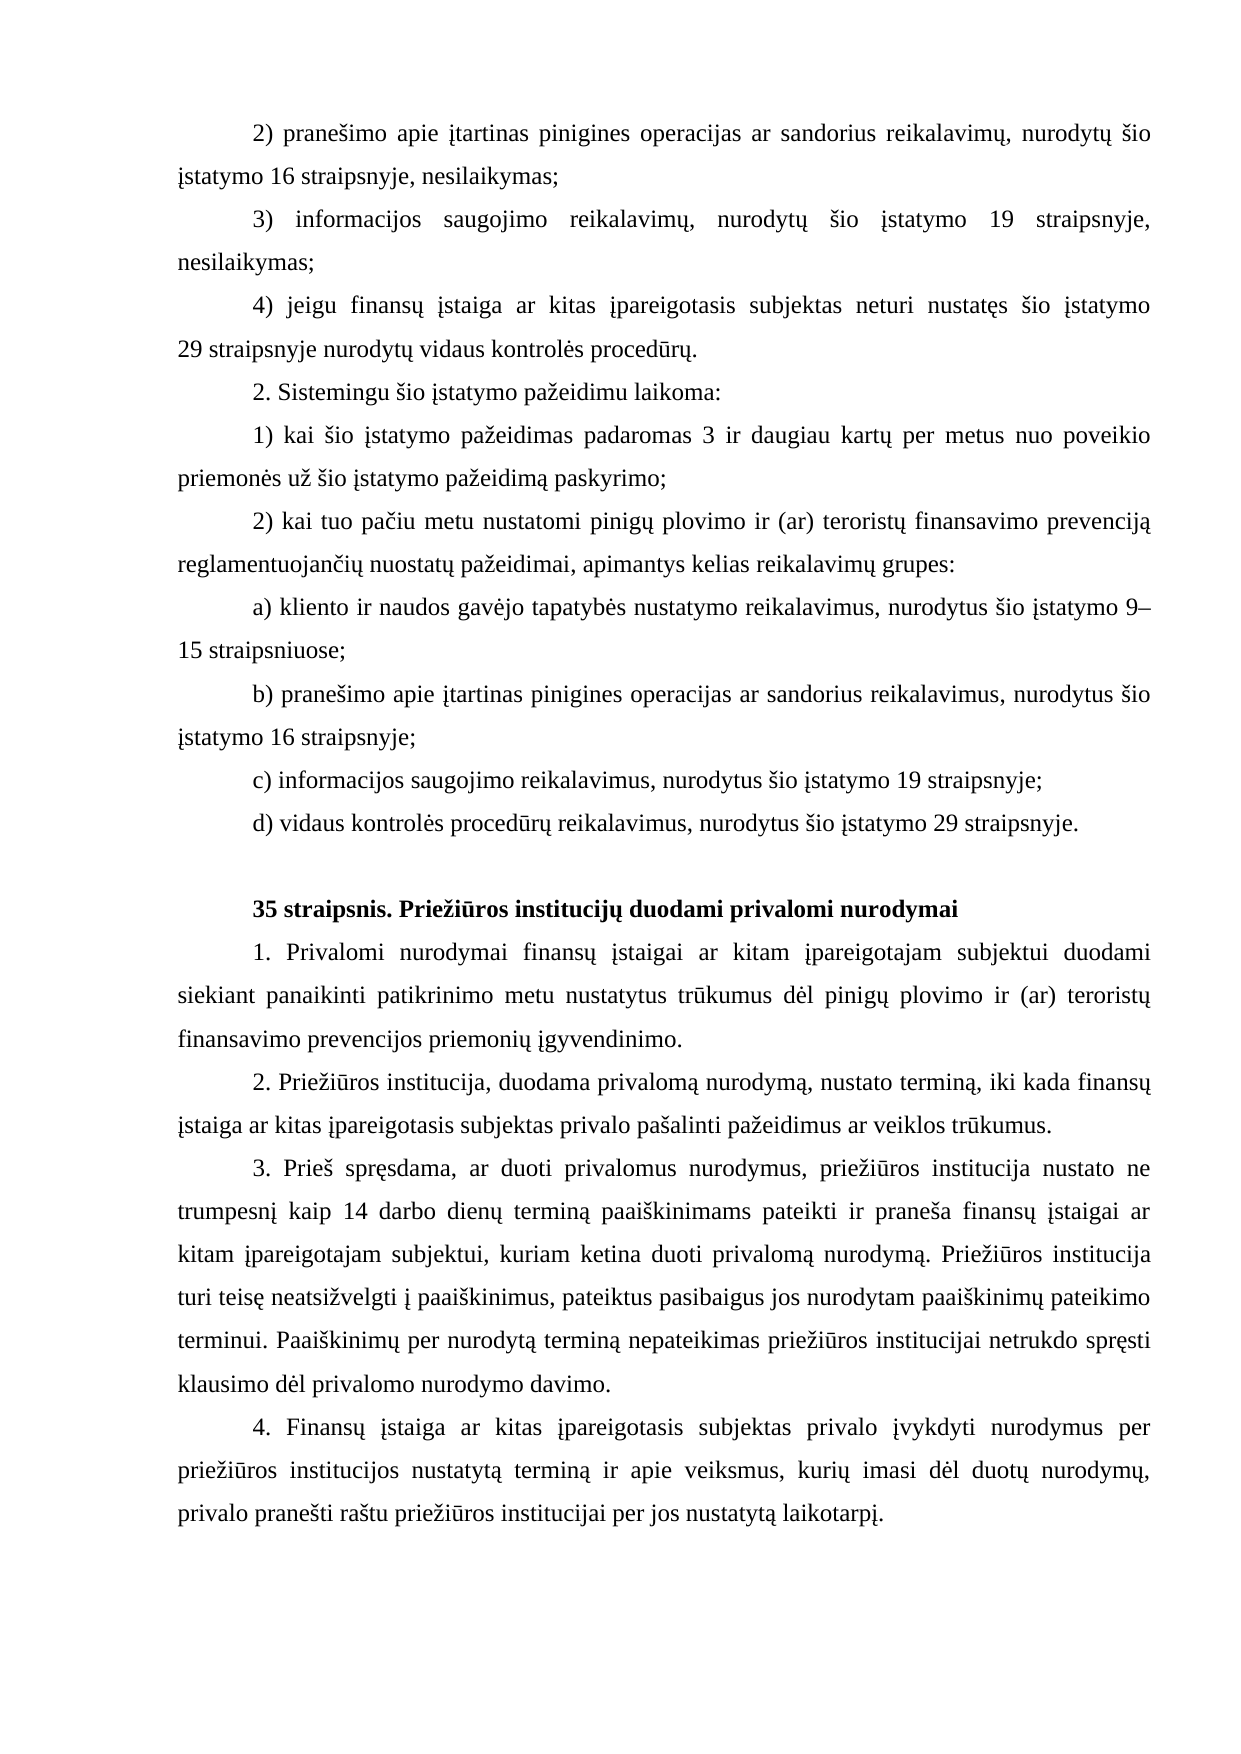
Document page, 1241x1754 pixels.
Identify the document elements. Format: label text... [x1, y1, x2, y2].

text 2. Sistemingu šio įstatymo pažeidimu laikoma: [177, 377, 1152, 406]
text 35 straipsnis. Priežiūros institucijų duodami privalomi nurodymai [177, 894, 1152, 923]
text 4. Finansų įstaiga ar kitas įpareigotasis subjektas privalo įvykdyti nurodymus per priežiūros institucijos nustatytą terminą ir apie veiksmus, kurių imasi dėl duotų nurodymų, privalo pranešti raštu priežiūros institucijai per jos nustatytą laikotarpį. [177, 1412, 1152, 1527]
text b) pranešimo apie įtartinas pinigines operacijas ar sandorius reikalavimus, nurodytus šio įstatymo 16 straipsnyje; [177, 679, 1152, 751]
text 3. Prieš spręsdama, ar duoti privalomus nurodymus, priežiūros institucija nustato ne trumpesnį kaip 14 darbo dienų terminą paaiškinimams pateikti ir praneša finansų įstaigai ar kitam įpareigotajam subjektui, kuriam ketina duoti privalomą nurodymą. Priežiūros institucija turi teisę neatsižvelgti į paaiškinimus, pateiktus pasibaigus jos nurodytam paaiškinimų pateikimo terminui. Paaiškinimų per nurodytą terminą nepateikimas priežiūros institucijai netrukdo spręsti klausimo dėl privalomo nurodymo davimo. [177, 1153, 1152, 1397]
text 1. Privalomi nurodymai finansų įstaigai ar kitam įpareigotajam subjektui duodami siekiant panaikinti patikrinimo metu nustatytus trūkumus dėl pinigų plovimo ir (ar) teroristų finansavimo prevencijos priemonių įgyvendinimo. [177, 937, 1152, 1052]
text c) informacijos saugojimo reikalavimus, nurodytus šio įstatymo 19 straipsnyje; [177, 765, 1152, 794]
text a) kliento ir naudos gavėjo tapatybės nustatymo reikalavimus, nurodytus šio įstatymo 9– 15 straipsniuose; [177, 592, 1152, 664]
text 1) kai šio įstatymo pažeidimas padaromas 3 ir daugiau kartų per metus nuo poveikio priemonės už šio įstatymo pažeidimą paskyrimo; [177, 420, 1152, 492]
text 2) pranešimo apie įtartinas pinigines operacijas ar sandorius reikalavimų, nurodytų šio įstatymo 16 straipsnyje, nesilaikymas; [177, 118, 1152, 190]
text 2) kai tuo pačiu metu nustatomi pinigų plovimo ir (ar) teroristų finansavimo prevenciją reglamentuojančių nuostatų pažeidimai, apimantys kelias reikalavimų grupes: [177, 506, 1152, 578]
text d) vidaus kontrolės procedūrų reikalavimus, nurodytus šio įstatymo 29 straipsnyje. [177, 808, 1152, 837]
text 4) jeigu finansų įstaiga ar kitas įpareigotasis subjektas neturi nustatęs šio įstatymo 29 straipsnyje nurodytų vidaus kontrolės procedūrų. [177, 291, 1152, 362]
text 2. Priežiūros institucija, duodama privalomą nurodymą, nustato terminą, iki kada finansų įstaiga ar kitas įpareigotasis subjektas privalo pašalinti pažeidimus ar veiklos trūkumus. [177, 1067, 1152, 1139]
text 3) informacijos saugojimo reikalavimų, nurodytų šio įstatymo 19 straipsnyje, nesilaikymas; [177, 204, 1152, 276]
